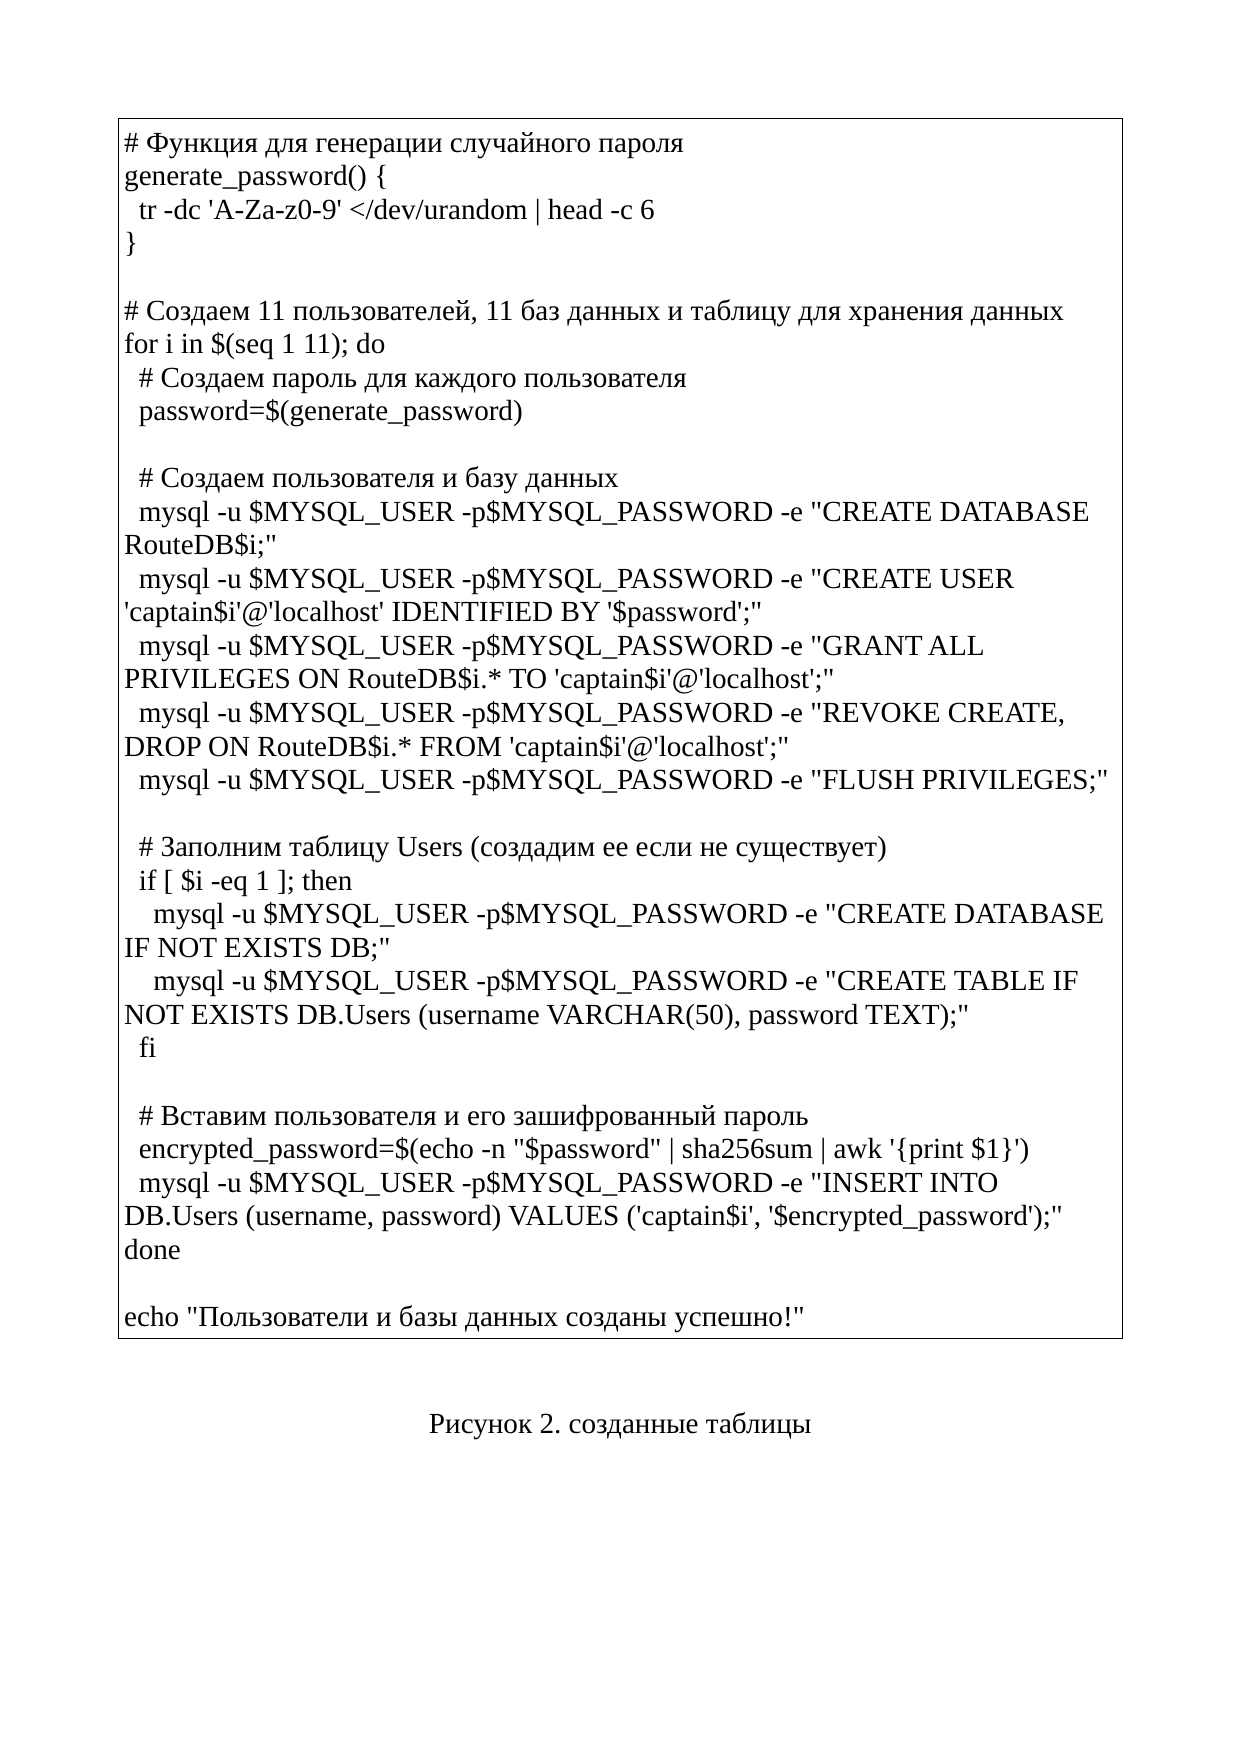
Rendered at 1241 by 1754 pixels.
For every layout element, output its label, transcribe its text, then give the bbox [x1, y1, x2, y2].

table_header # Функция для генерации случайного пароля generate_password() { tr -dc 'A-Za-z0-9' </dev/urandom | head -c 6 } # Создаем 11 пользователей, 11 баз данных и таблицу для хранения данных for i in $(seq 1 11); do # Создаем пароль для каждого пользователя password=$(generate_password) # Создаем пользователя и базу данных mysql -u $MYSQL_USER -p$MYSQL_PASSWORD -e "CREATE DATABASE RouteDB$i;" mysql -u $MYSQL_USER -p$MYSQL_PASSWORD -e "CREATE USER 'captain$i'@'localhost' IDENTIFIED BY '$password';" mysql -u $MYSQL_USER -p$MYSQL_PASSWORD -e "GRANT ALL PRIVILEGES ON RouteDB$i.* TO 'captain$i'@'localhost';" mysql -u $MYSQL_USER -p$MYSQL_PASSWORD -e "REVOKE CREATE, DROP ON RouteDB$i.* FROM 'captain$i'@'localhost';" mysql -u $MYSQL_USER -p$MYSQL_PASSWORD -e "FLUSH PRIVILEGES;" # Заполним таблицу Users (создадим ее если не существует) if [ $i -eq 1 ]; then mysql -u $MYSQL_USER -p$MYSQL_PASSWORD -e "CREATE DATABASE IF NOT EXISTS DB;" mysql -u $MYSQL_USER -p$MYSQL_PASSWORD -e "CREATE TABLE IF NOT EXISTS DB.Users (username VARCHAR(50), password TEXT);" fi # Вставим пользователя и его зашифрованный пароль encrypted_password=$(echo -n "$password" | sha256sum | awk '{print $1}') mysql -u $MYSQL_USER -p$MYSQL_PASSWORD -e "INSERT INTO DB.Users (username, password) VALUES ('captain$i', '$encrypted_password');" done echo "Пользователи и базы данных созданы успешно!" [119, 119, 1122, 1338]
text Рисунок 2. созданные таблицы [118, 1406, 1122, 1440]
